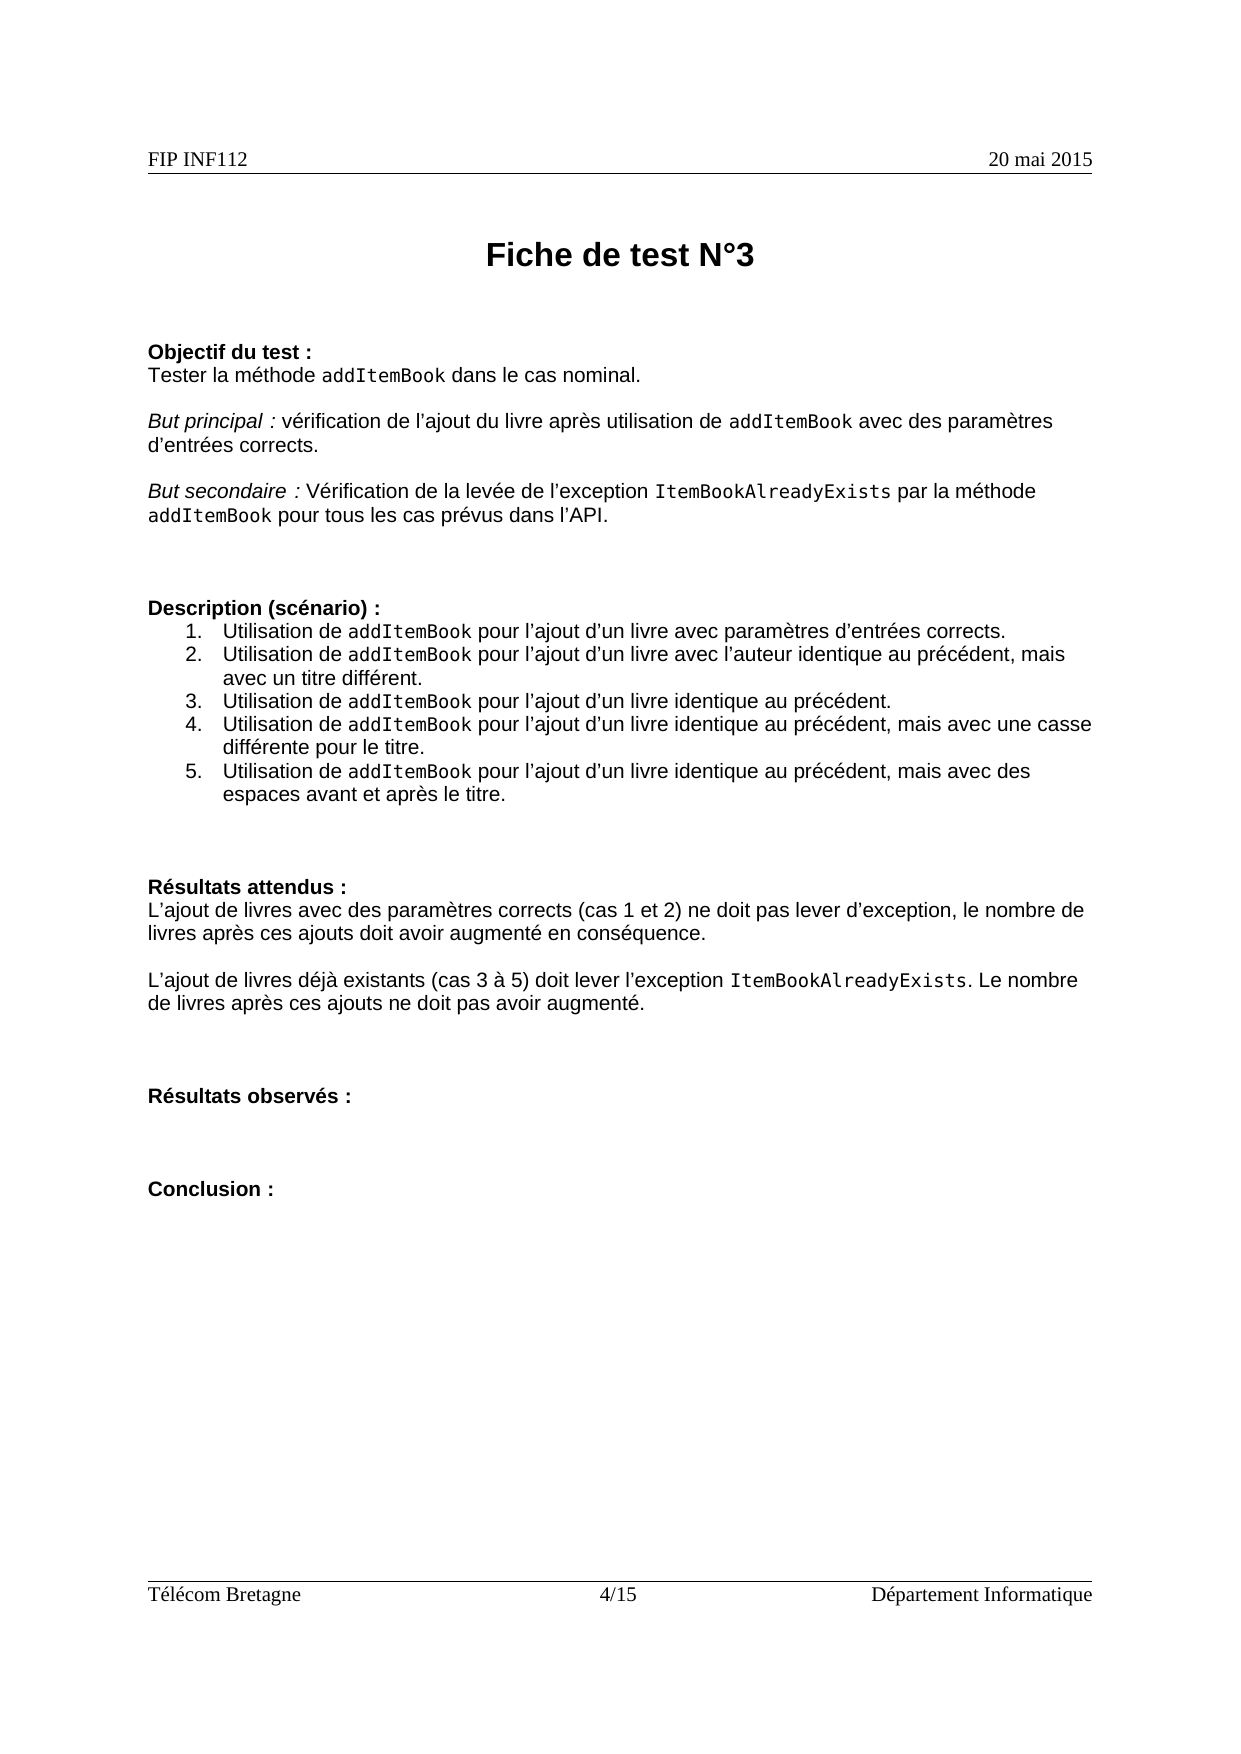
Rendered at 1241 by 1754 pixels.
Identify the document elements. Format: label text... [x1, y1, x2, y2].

text But principal : vérification de l’ajout du livre après utilisation de addItemBook avec des paramètres d’entrées corrects. [148, 410, 1092, 457]
text Résultats observés : [148, 1084, 1092, 1108]
text But secondaire : Vérification de la levée de l’exception ItemBookAlreadyExists par la méthode addItemBook pour tous les cas prévus dans l’API. [148, 480, 1092, 526]
text Objectif du test : [148, 340, 1092, 363]
subtitle Conclusion : [148, 1177, 1092, 1201]
list Utilisation de addItemBook pour l’ajout d’un livre identique au précédent, mais avec une casse différente pour le titre. [185, 713, 1092, 759]
text Tester la méthode addItemBook dans le cas nominal. [148, 363, 1092, 387]
list Utilisation de addItemBook pour l’ajout d’un livre avec paramètres d’entrées corrects. [185, 619, 1092, 643]
text L’ajout de livres déjà existants (cas 3 à 5) doit lever l’exception ItemBookAlreadyExists. Le nombre de livres après ces ajouts ne doit pas avoir augmenté. [148, 968, 1092, 1015]
text Résultats attendus : [148, 875, 1092, 899]
list Utilisation de addItemBook pour l’ajout d’un livre identique au précédent, mais avec des espaces avant et après le titre. [185, 759, 1092, 806]
text L’ajout de livres avec des paramètres corrects (cas 1 et 2) ne doit pas lever d’exception, le nombre de livres après ces ajouts doit avoir augmenté en conséquence. [148, 899, 1092, 945]
text Description (scénario) : [148, 596, 1092, 619]
list Utilisation de addItemBook pour l’ajout d’un livre identique au précédent. [185, 689, 1092, 713]
list Utilisation de addItemBook pour l’ajout d’un livre avec l’auteur identique au précédent, mais avec un titre différent. [185, 643, 1092, 689]
title Fiche de test N°3 [148, 236, 1092, 273]
